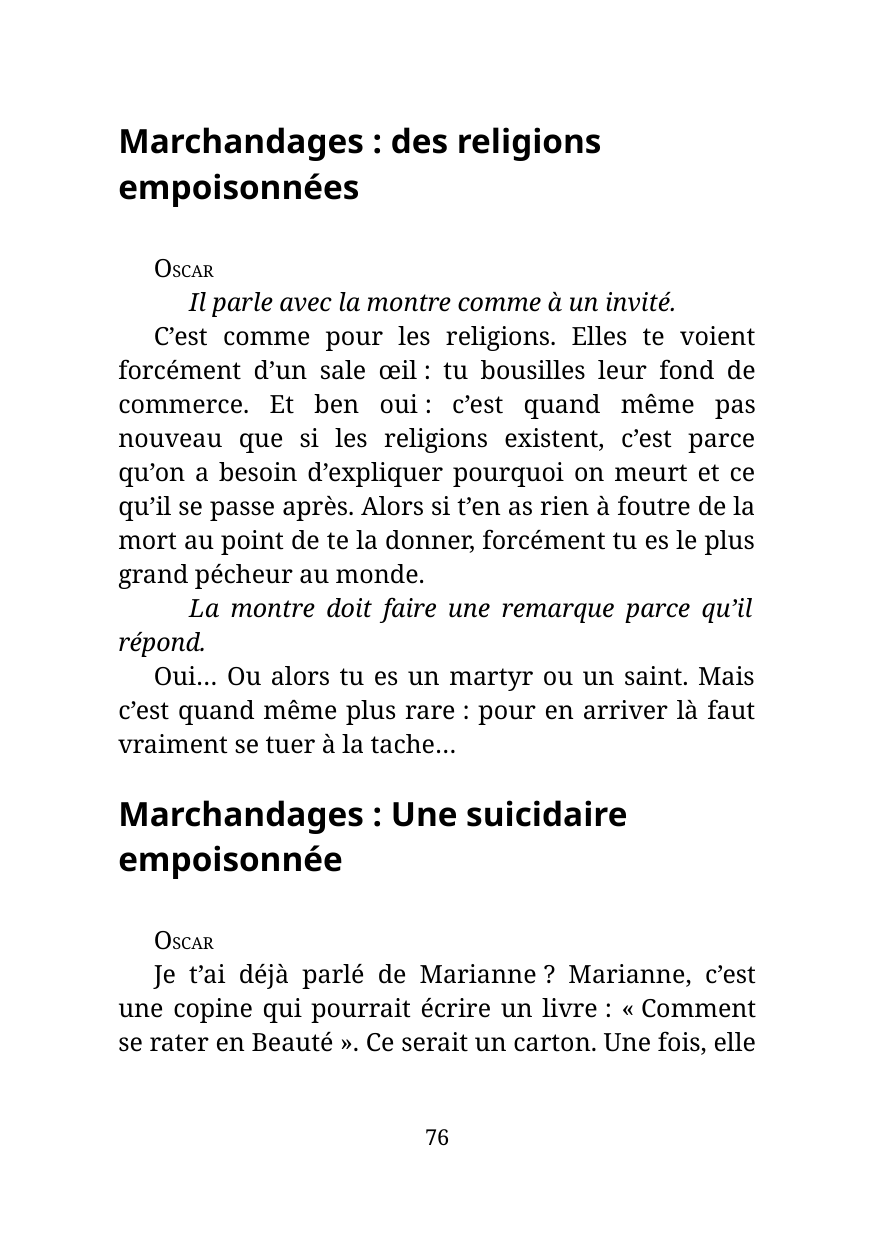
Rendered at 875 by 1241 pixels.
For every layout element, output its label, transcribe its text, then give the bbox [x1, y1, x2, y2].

subtitle Marchandages : Une suicidaire empoisonnée [118, 791, 756, 881]
text Je t’ai déjà parlé de Marianne ? Marianne, c’est une copine qui pourrait écrire un livre : « Comment se rater en Beauté ». Ce serait un carton. Une fois, elle [118, 957, 756, 1059]
text Il parle avec la montre comme à un invité. [118, 284, 756, 318]
text Oscar [118, 250, 756, 284]
text C’est comme pour les religions. Elles te voient forcément d’un sale œil : tu bousilles leur fond de commerce. Et ben oui : c’est quand même pas nouveau que si les religions existent, c’est parce qu’on a besoin d’expliquer pourquoi on meurt et ce qu’il se passe après. Alors si t’en as rien à foutre de la mort au point de te la donner, forcément tu es le plus grand pécheur au monde. [118, 318, 756, 591]
text La montre doit faire une remarque parce qu’il répond. [118, 591, 756, 659]
text Oscar [118, 923, 756, 957]
subtitle Marchandages : des religions empoisonnées [118, 118, 756, 209]
text Oui… Ou alors tu es un martyr ou un saint. Mais c’est quand même plus rare : pour en arriver là faut vraiment se tuer à la tache… [118, 659, 756, 761]
